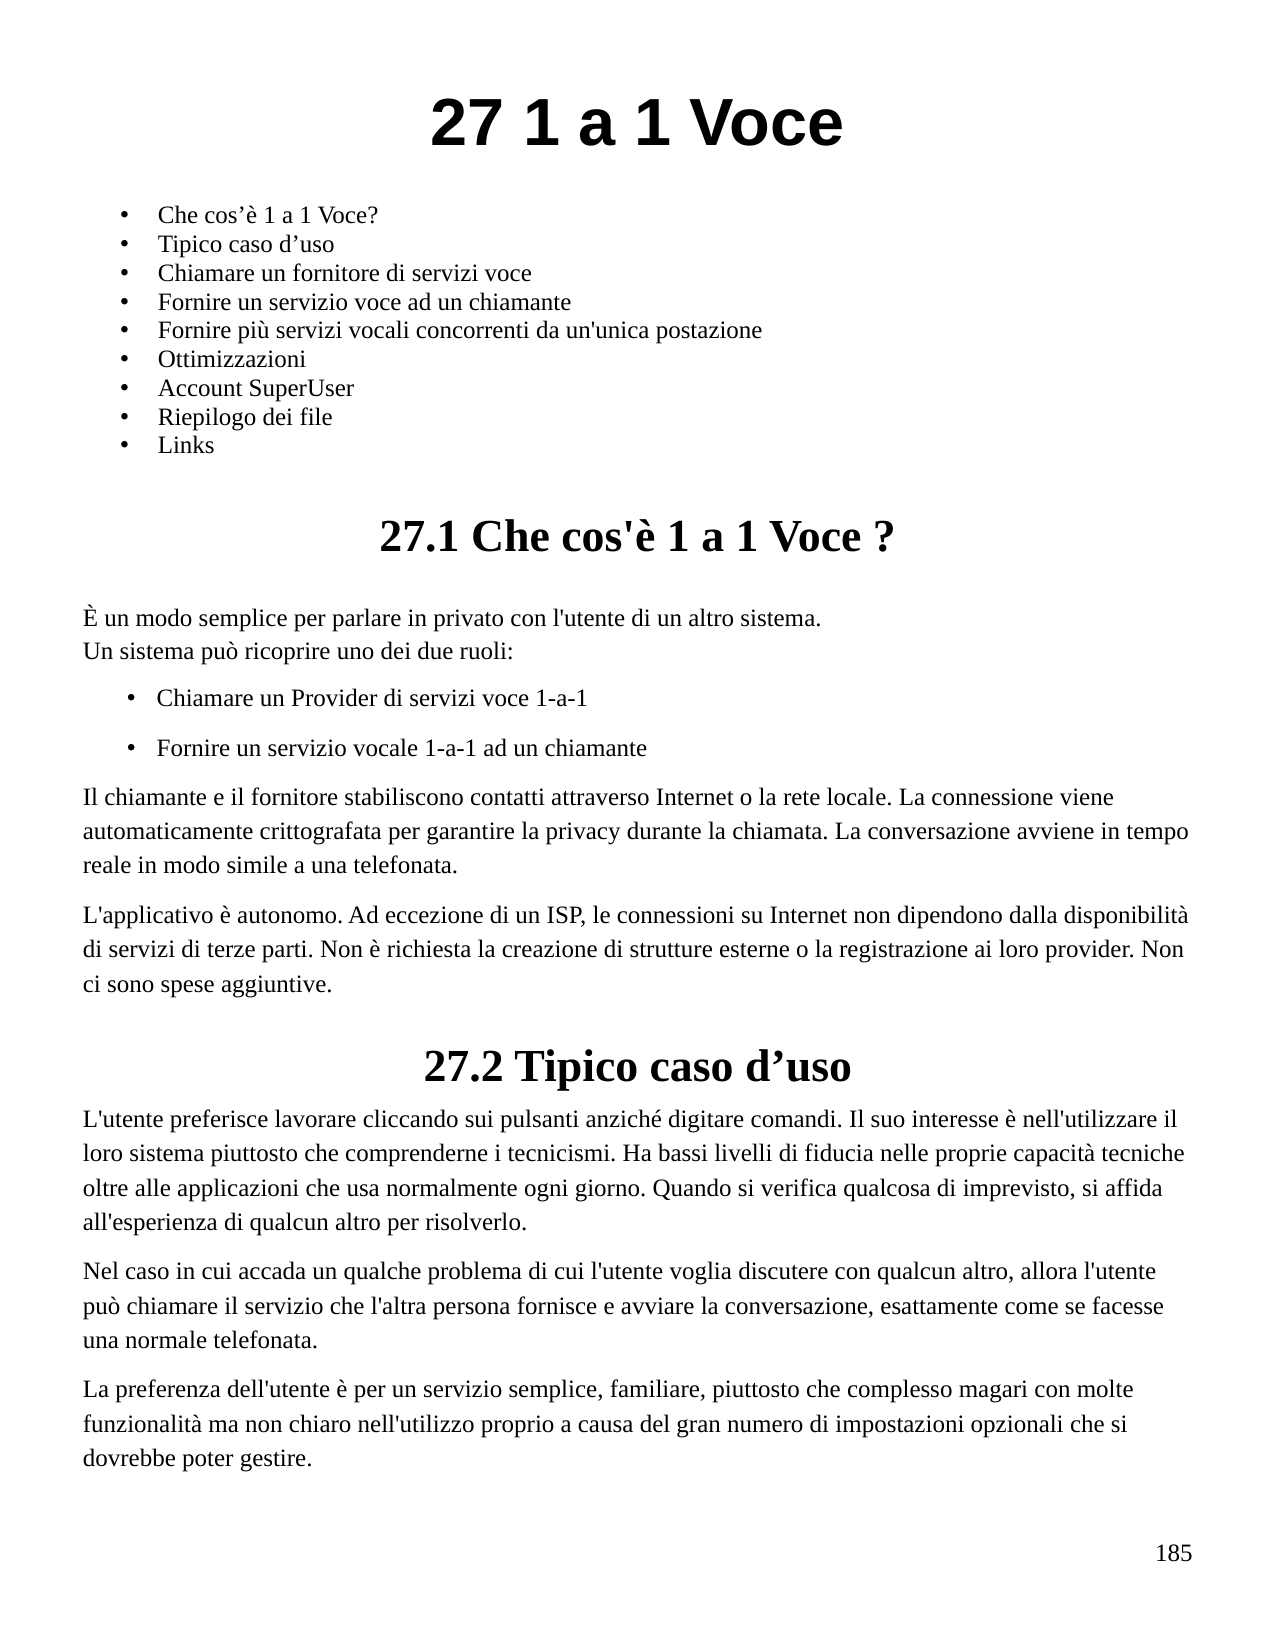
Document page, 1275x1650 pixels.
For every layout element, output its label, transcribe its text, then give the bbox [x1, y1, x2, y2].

list Che cos’è 1 a 1 Voce? [120, 201, 1192, 229]
list Riepilogo dei file [120, 402, 1192, 431]
text L'applicativo è autonomo. Ad eccezione di un ISP, le connessioni su Internet non dipendono dalla disponibilità di servizi di terze parti. Non è richiesta la creazione di strutture esterne o la registrazione ai loro provider. Non ci sono spese aggiuntive. [83, 900, 1192, 997]
list Chiamare un fornitore di servizi voce [120, 258, 1192, 287]
list Fornire un servizio voce ad un chiamante [120, 287, 1192, 316]
text Un sistema può ricoprire uno dei due ruoli: [83, 636, 1192, 665]
list Tipico caso d’uso [120, 229, 1192, 258]
text La preferenza dell'utente è per un servizio semplice, familiare, piuttosto che complesso magari con molte funzionalità ma non chiaro nell'utilizzo proprio a causa del gran numero di impostazioni opzionali che si dovrebbe poter gestire. [83, 1374, 1192, 1472]
subtitle 27.1 Che cos'è 1 a 1 Voce ? [83, 509, 1192, 562]
list Account SuperUser [120, 373, 1192, 402]
text Il chiamante e il fornitore stabiliscono contatti attraverso Internet o la rete locale. La connessione viene automaticamente crittografata per garantire la privacy durante la chiamata. La conversazione avviene in tempo reale in modo simile a una telefonata. [83, 782, 1192, 879]
list Fornire un servizio vocale 1-a-1 ad un chiamante [127, 733, 1192, 761]
text L'utente preferisce lavorare cliccando sui pulsanti anziché digitare comandi. Il suo interesse è nell'utilizzare il loro sistema piuttosto che comprenderne i tecnicismi. Ha bassi livelli di fiducia nelle proprie capacità tecniche oltre alle applicazioni che usa normalmente ogni giorno. Quando si verifica qualcosa di imprevisto, si affida all'esperienza di qualcun altro per risolverlo. [83, 1104, 1192, 1236]
subtitle 27.2 Tipico caso d’uso [83, 1038, 1192, 1091]
text È un modo semplice per parlare in privato con l'utente di un altro sistema. [83, 603, 1192, 632]
list Links [120, 431, 1192, 459]
list Chiamare un Provider di servizi voce 1-a-1 [127, 683, 1192, 712]
list Fornire più servizi vocali concorrenti da un'unica postazione [120, 316, 1192, 344]
list Ottimizzazioni [120, 344, 1192, 373]
text Nel caso in cui accada un qualche problema di cui l'utente voglia discutere con qualcun altro, allora l'utente può chiamare il servizio che l'altra persona fornisce e avviare la conversazione, esattamente come se facesse una normale telefonata. [83, 1256, 1192, 1354]
subtitle 27 1 a 1 Voce [83, 83, 1192, 159]
